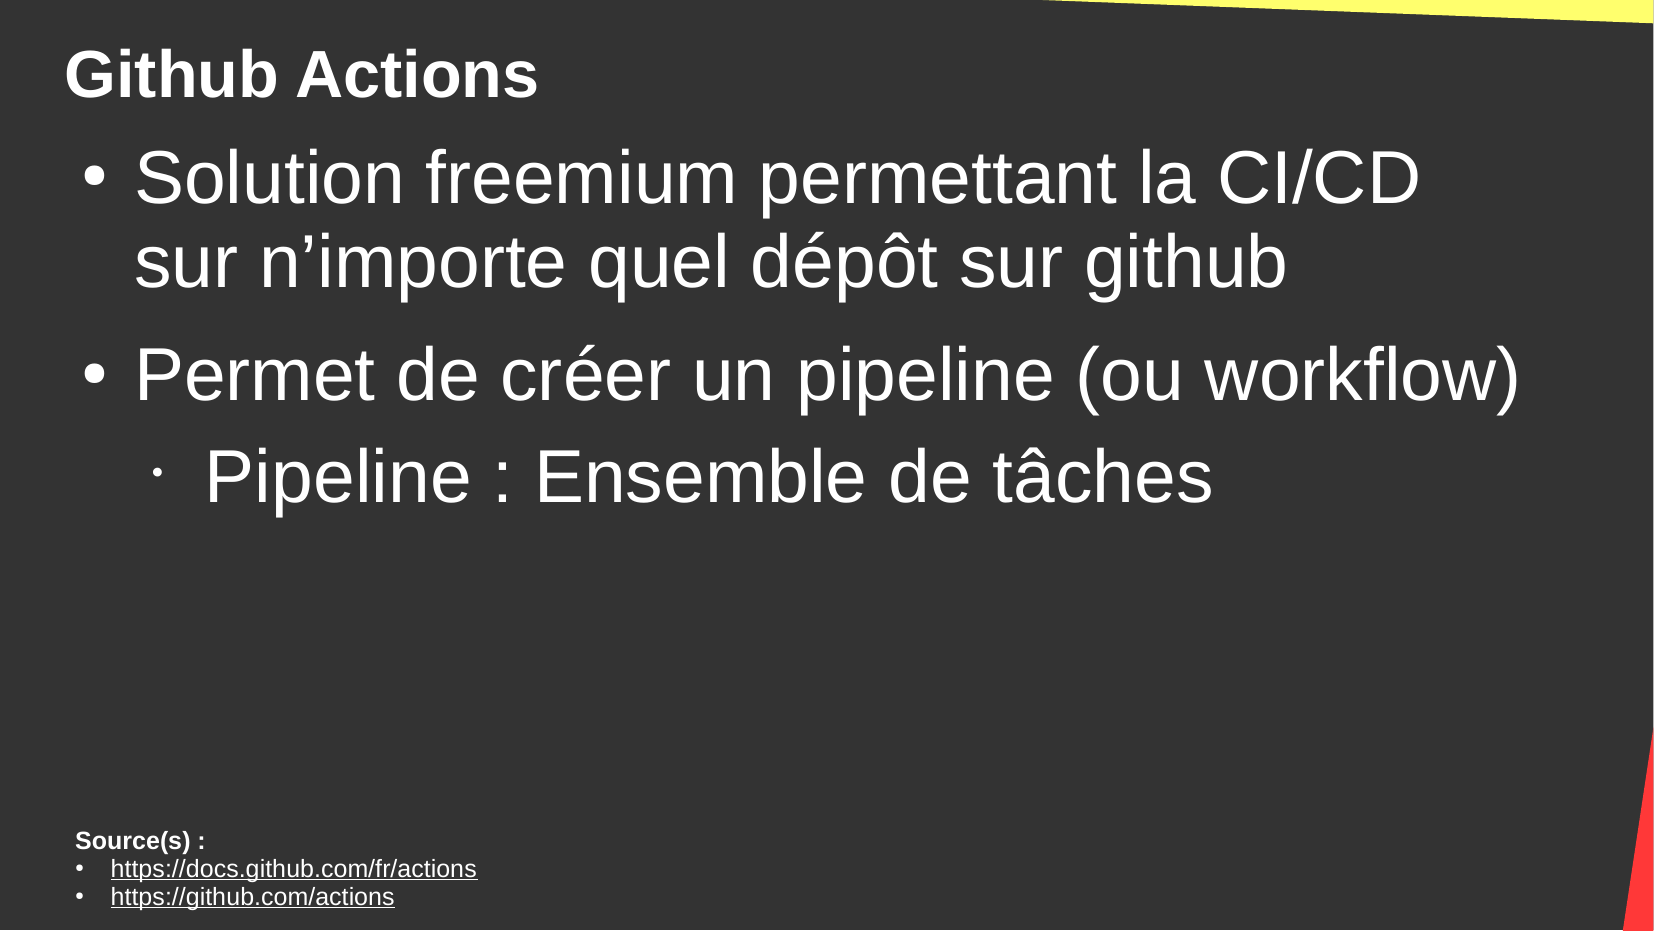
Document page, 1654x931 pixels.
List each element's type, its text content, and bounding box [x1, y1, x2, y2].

text_box [1042, 0, 1654, 24]
title Github Actions [64, 37, 1105, 119]
list Solution freemium permettant la CI/CD sur n’importe quel dépôt sur github Permet de créer un pipeline (ou workflow) Pipeline : Ensemble de tâches [63, 135, 1542, 792]
text_box Source(s) : https://docs.github.com/fr/actions https://github.com/actions [60, 809, 1546, 919]
text_box [1622, 723, 1654, 931]
